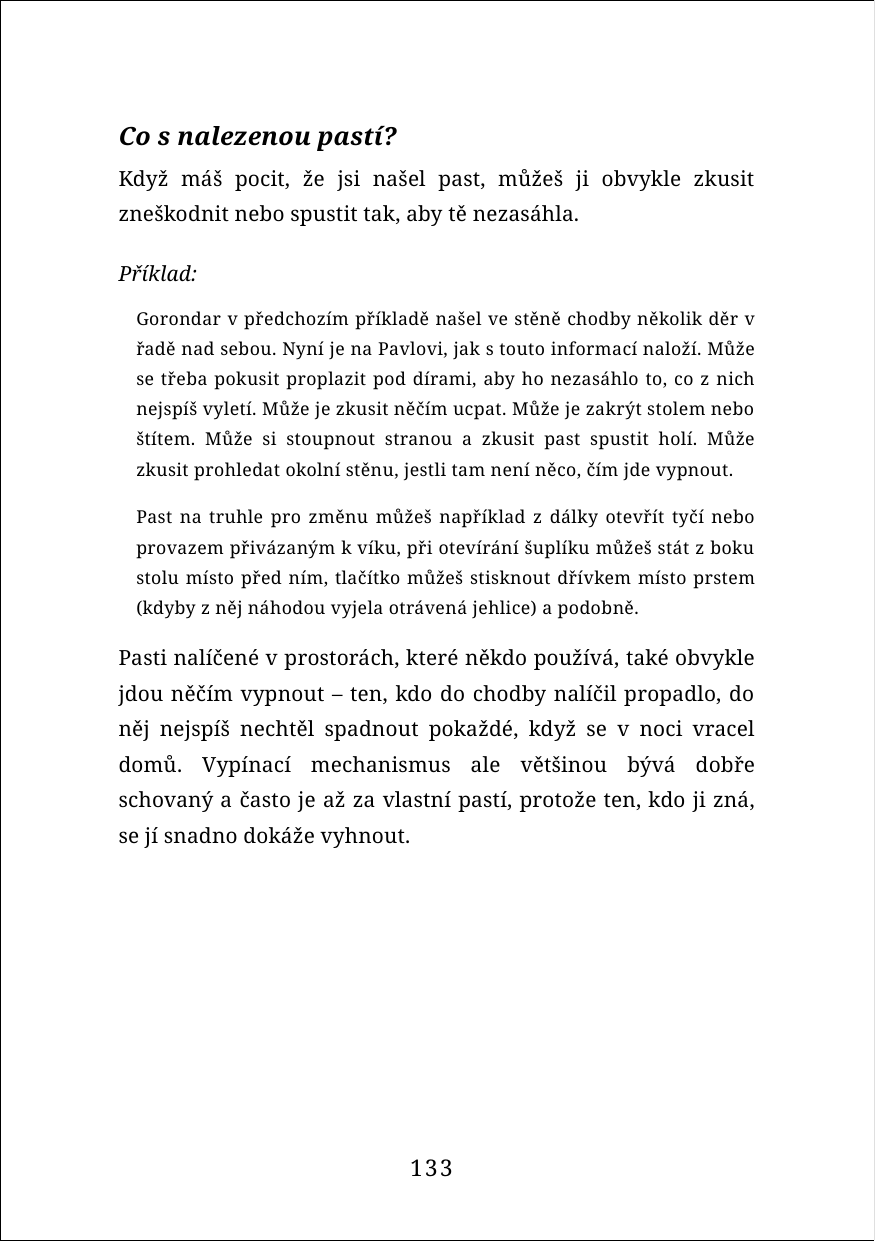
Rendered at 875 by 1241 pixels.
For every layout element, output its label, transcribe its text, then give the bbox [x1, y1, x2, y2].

text Past na truhle pro změnu můžeš například z dálky otevřít tyčí nebo provazem přivázaným k víku, při otevírání šuplíku můžeš stát z boku stolu místo před ním, tlačítko můžeš stisknout dřívkem místo prstem (kdyby z něj náhodou vyjela otrávená jehlice) a podobně. [136, 505, 756, 620]
text Pasti nalíčené v prostorách, které někdo používá, také obvykle jdou něčím vypnout – ten, kdo do chodby nalíčil propadlo, do něj nejspíš nechtěl spadnout pokaždé, když se v noci vracel domů. Vypínací mechanismus ale většinou bývá dobře schovaný a často je až za vlastní pastí, protože ten, kdo ji zná, se jí snadno dokáže vyhnout. [118, 643, 756, 849]
text Když máš pocit, že jsi našel past, můžeš ji obvykle zkusit zneškodnit nebo spustit tak, aby tě nezasáhla. [118, 164, 756, 228]
text Příklad: [118, 259, 756, 287]
subtitle Co s nalezenou pastí? [118, 118, 756, 152]
text Gorondar v předchozím příkladě našel ve stěně chodby několik děr v řadě nad sebou. Nyní je na Pavlovi, jak s touto informací naloží. Může se třeba pokusit proplazit pod dírami, aby ho nezasáhlo to, co z nich nejspíš vyletí. Může je zkusit něčím ucpat. Může je zakrýt stolem nebo štítem. Může si stoupnout stranou a zkusit past spustit holí. Může zkusit prohledat okolní stěnu, jestli tam není něco, čím jde vypnout. [136, 306, 756, 481]
